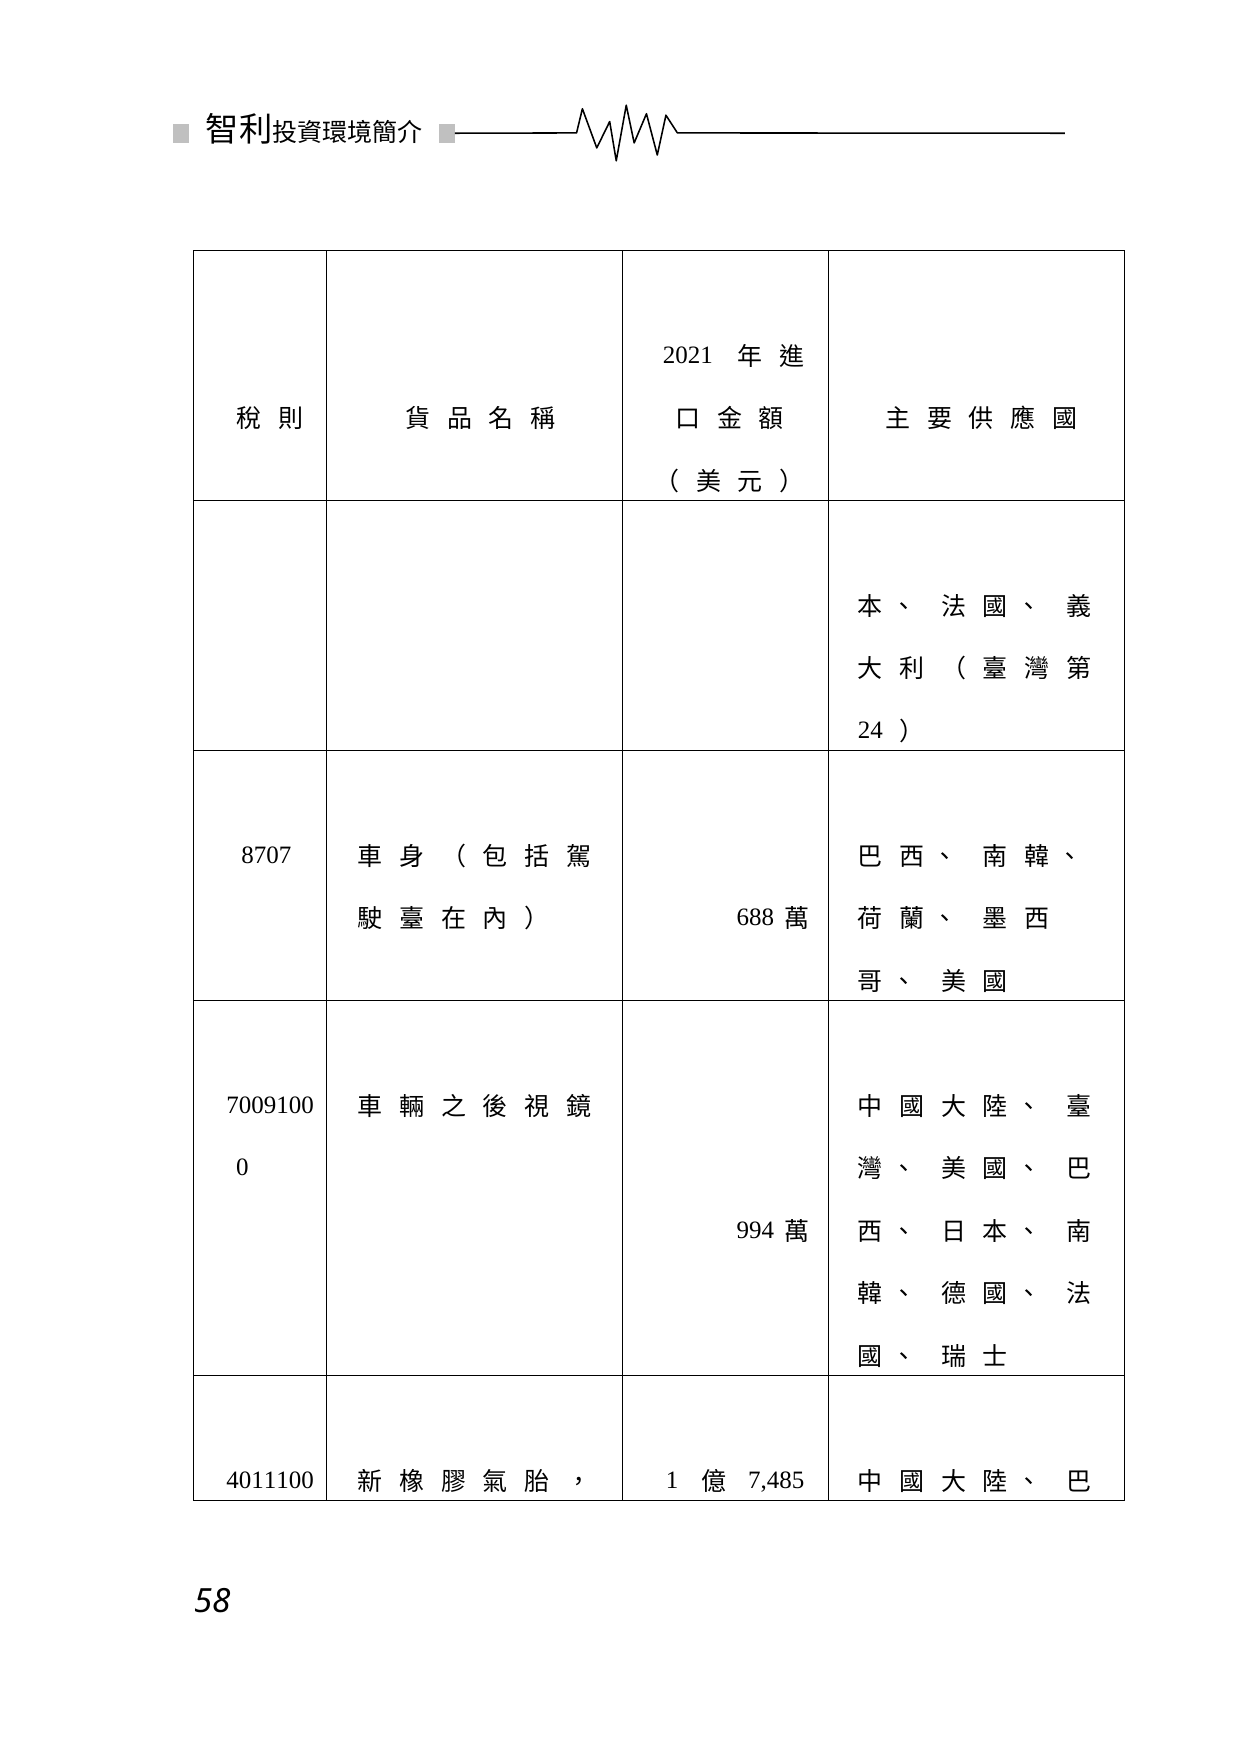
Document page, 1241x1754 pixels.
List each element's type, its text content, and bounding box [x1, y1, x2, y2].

table_header 稅則 [194, 251, 326, 500]
table_header 2021年進口金額（美元） [623, 251, 828, 500]
table_cell [623, 501, 828, 750]
table_cell 994萬 [623, 1001, 828, 1375]
table_cell [327, 501, 622, 750]
table_cell 車輛之後視鏡 [327, 1001, 622, 1375]
table_header 貨品名稱 [327, 251, 622, 500]
table_cell 巴西、南韓、荷蘭、墨西哥、美國 [829, 751, 1124, 1000]
table_cell 新橡膠氣胎， [327, 1376, 622, 1500]
table_cell 4011100 [194, 1376, 326, 1500]
table_header 主要供應國 [829, 251, 1124, 500]
table_cell 688萬 [623, 751, 828, 1000]
table_cell 本、法國、義大利（臺灣第24） [829, 501, 1124, 750]
table_cell [194, 501, 326, 750]
table_cell 中國大陸、巴 [829, 1376, 1124, 1500]
table_cell 1億7,485 [623, 1376, 828, 1500]
table_cell 70091000 [194, 1001, 326, 1375]
table_cell 8707 [194, 751, 326, 1000]
table_cell 車身（包括駕駛臺在內） [327, 751, 622, 1000]
table_cell 中國大陸、臺灣、美國、巴西、日本、南韓、德國、法國、瑞士 [829, 1001, 1124, 1375]
